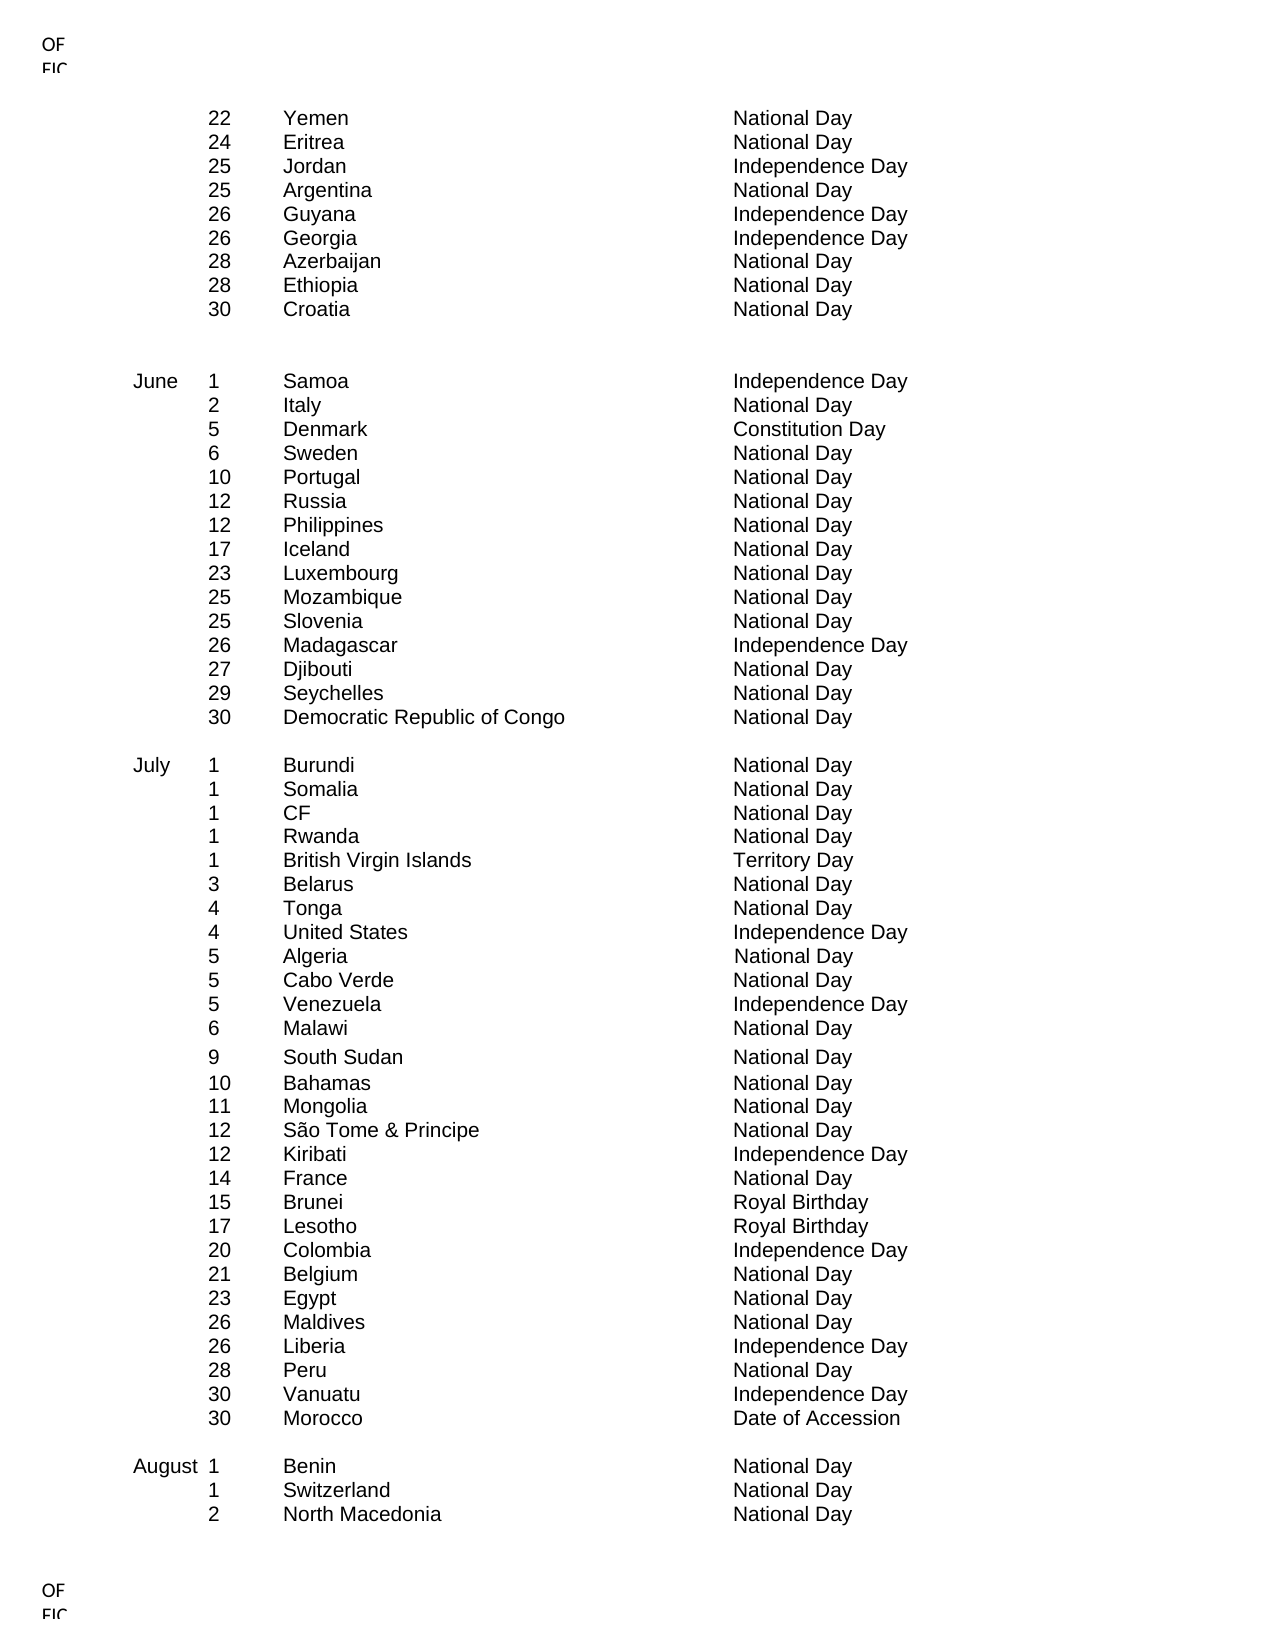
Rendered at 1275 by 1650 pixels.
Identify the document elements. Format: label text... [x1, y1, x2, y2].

text 1 CF National Day [133, 800, 1181, 824]
text 12 Philippines National Day [133, 513, 1181, 537]
text 27 Djibouti National Day [133, 657, 1181, 681]
text 20 Colombia Independence Day [133, 1238, 1181, 1262]
text 26 Madagascar Independence Day [133, 633, 1181, 657]
text 4 United States Independence Day [133, 920, 1181, 944]
text 25 Jordan Independence Day [133, 153, 1181, 177]
text 1 Rwanda National Day [133, 824, 1181, 848]
text 25 Argentina National Day [133, 177, 1181, 201]
text 17 Iceland National Day [133, 537, 1181, 561]
text 6 Sweden National Day [133, 441, 1181, 465]
text 1 Somalia National Day [133, 776, 1181, 800]
text 9 South Sudan National Day [133, 1040, 1181, 1070]
text 21 Belgium National Day [133, 1262, 1181, 1286]
text 30 Morocco Date of Accession [133, 1406, 1181, 1430]
text 24 Eritrea National Day [133, 129, 1181, 153]
text 5 Venezuela Independence Day [133, 992, 1181, 1016]
text 3 Belarus National Day [133, 872, 1181, 896]
text 30 Croatia National Day [133, 297, 1181, 321]
text 2 Italy National Day [133, 393, 1181, 417]
text 5 Algeria National Day [133, 944, 1181, 968]
text 17 Lesotho Royal Birthday [133, 1214, 1181, 1238]
text 23 Egypt National Day [133, 1286, 1181, 1310]
text 10 Portugal National Day [133, 465, 1181, 489]
text 22 Yemen National Day [133, 106, 1181, 129]
text 1 Switzerland National Day [133, 1478, 1181, 1502]
text 30 Democratic Republic of Congo National Day [133, 704, 1181, 728]
text 26 Liberia Independence Day [133, 1334, 1181, 1358]
text 4 Tonga National Day [133, 896, 1181, 920]
text 5 Denmark Constitution Day [133, 417, 1181, 441]
text July 1 Burundi National Day [133, 752, 1181, 776]
text 1 British Virgin Islands Territory Day [133, 848, 1181, 872]
text 11 Mongolia National Day [133, 1094, 1181, 1118]
text 28 Peru National Day [133, 1358, 1181, 1382]
text June 1 Samoa Independence Day [133, 369, 1181, 393]
text 29 Seychelles National Day [133, 681, 1181, 704]
text August 1 Benin National Day [133, 1454, 1181, 1478]
text 25 Slovenia National Day [133, 609, 1181, 633]
text 15 Brunei Royal Birthday [133, 1190, 1181, 1214]
text 28 Azerbaijan National Day [133, 249, 1181, 273]
text 2 North Macedonia National Day [133, 1502, 1181, 1526]
text 12 Russia National Day [133, 489, 1181, 513]
text 12 São Tome & Principe National Day [133, 1118, 1181, 1142]
text 5 Cabo Verde National Day [133, 968, 1181, 992]
text 12 Kiribati Independence Day [133, 1142, 1181, 1166]
text 26 Guyana Independence Day [133, 201, 1181, 225]
text 26 Georgia Independence Day [133, 225, 1181, 249]
text 25 Mozambique National Day [133, 585, 1181, 609]
text 6 Malawi National Day [133, 1016, 1181, 1040]
text 30 Vanuatu Independence Day [133, 1382, 1181, 1406]
text 28 Ethiopia National Day [133, 273, 1181, 297]
text 23 Luxembourg National Day [133, 561, 1181, 585]
text 10 Bahamas National Day [133, 1070, 1181, 1094]
text 26 Maldives National Day [133, 1310, 1181, 1334]
text 14 France National Day [133, 1166, 1181, 1190]
